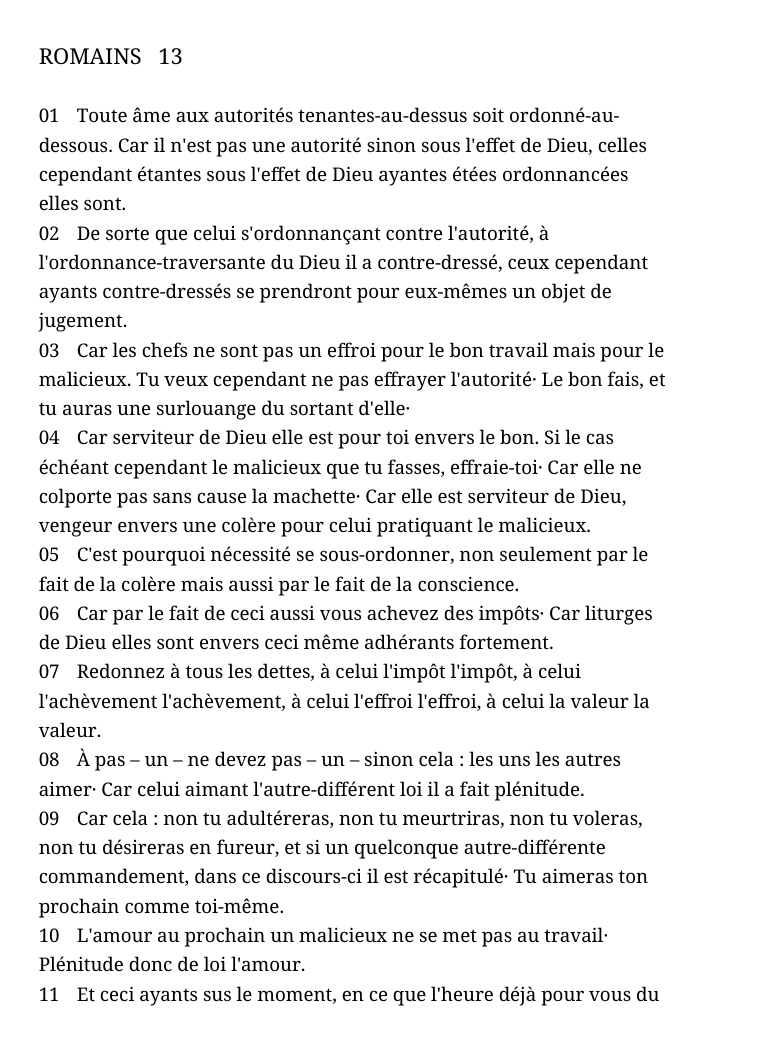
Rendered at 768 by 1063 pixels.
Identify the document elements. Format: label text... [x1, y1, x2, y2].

text ROMAINS 13 [38, 41, 667, 71]
text 01 Toute âme aux autorités tenantes-au-dessus soit ordonné-au-dessous. Car il n'est pas une autorité sinon sous l'effet de Dieu, celles cependant étantes sous l'effet de Dieu ayantes étées ordonnancées elles sont. 02 De sorte que celui s'ordonnançant contre l'autorité, à l'ordonnance-traversante du Dieu il a contre-dressé, ceux cependant ayants contre-dressés se prendront pour eux-mêmes un objet de jugement. 03 Car les chefs ne sont pas un effroi pour le bon travail mais pour le malicieux. Tu veux cependant ne pas effrayer l'autorité· Le bon fais, et tu auras une surlouange du sortant d'elle· 04 Car serviteur de Dieu elle est pour toi envers le bon. Si le cas échéant cependant le malicieux que tu fasses, effraie-toi· Car elle ne colporte pas sans cause la machette· Car elle est serviteur de Dieu, vengeur envers une colère pour celui pratiquant le malicieux. 05 C'est pourquoi nécessité se sous-ordonner, non seulement par le fait de la colère mais aussi par le fait de la conscience. 06 Car par le fait de ceci aussi vous achevez des impôts· Car liturges de Dieu elles sont envers ceci même adhérants fortement. 07 Redonnez à tous les dettes, à celui l'impôt l'impôt, à celui l'achèvement l'achèvement, à celui l'effroi l'effroi, à celui la valeur la valeur. 08 À pas – un – ne devez pas – un – sinon cela : les uns les autres aimer· Car celui aimant l'autre-différent loi il a fait plénitude. 09 Car cela : non tu adultéreras, non tu meurtriras, non tu voleras, non tu désireras en fureur, et si un quelconque autre-différente commandement, dans ce discours-ci il est récapitulé· Tu aimeras ton prochain comme toi-même. 10 L'amour au prochain un malicieux ne se met pas au travail· Plénitude donc de loi l'amour. 11 Et ceci ayants sus le moment, en ce que l'heure déjà pour vous du [38, 76, 667, 1006]
